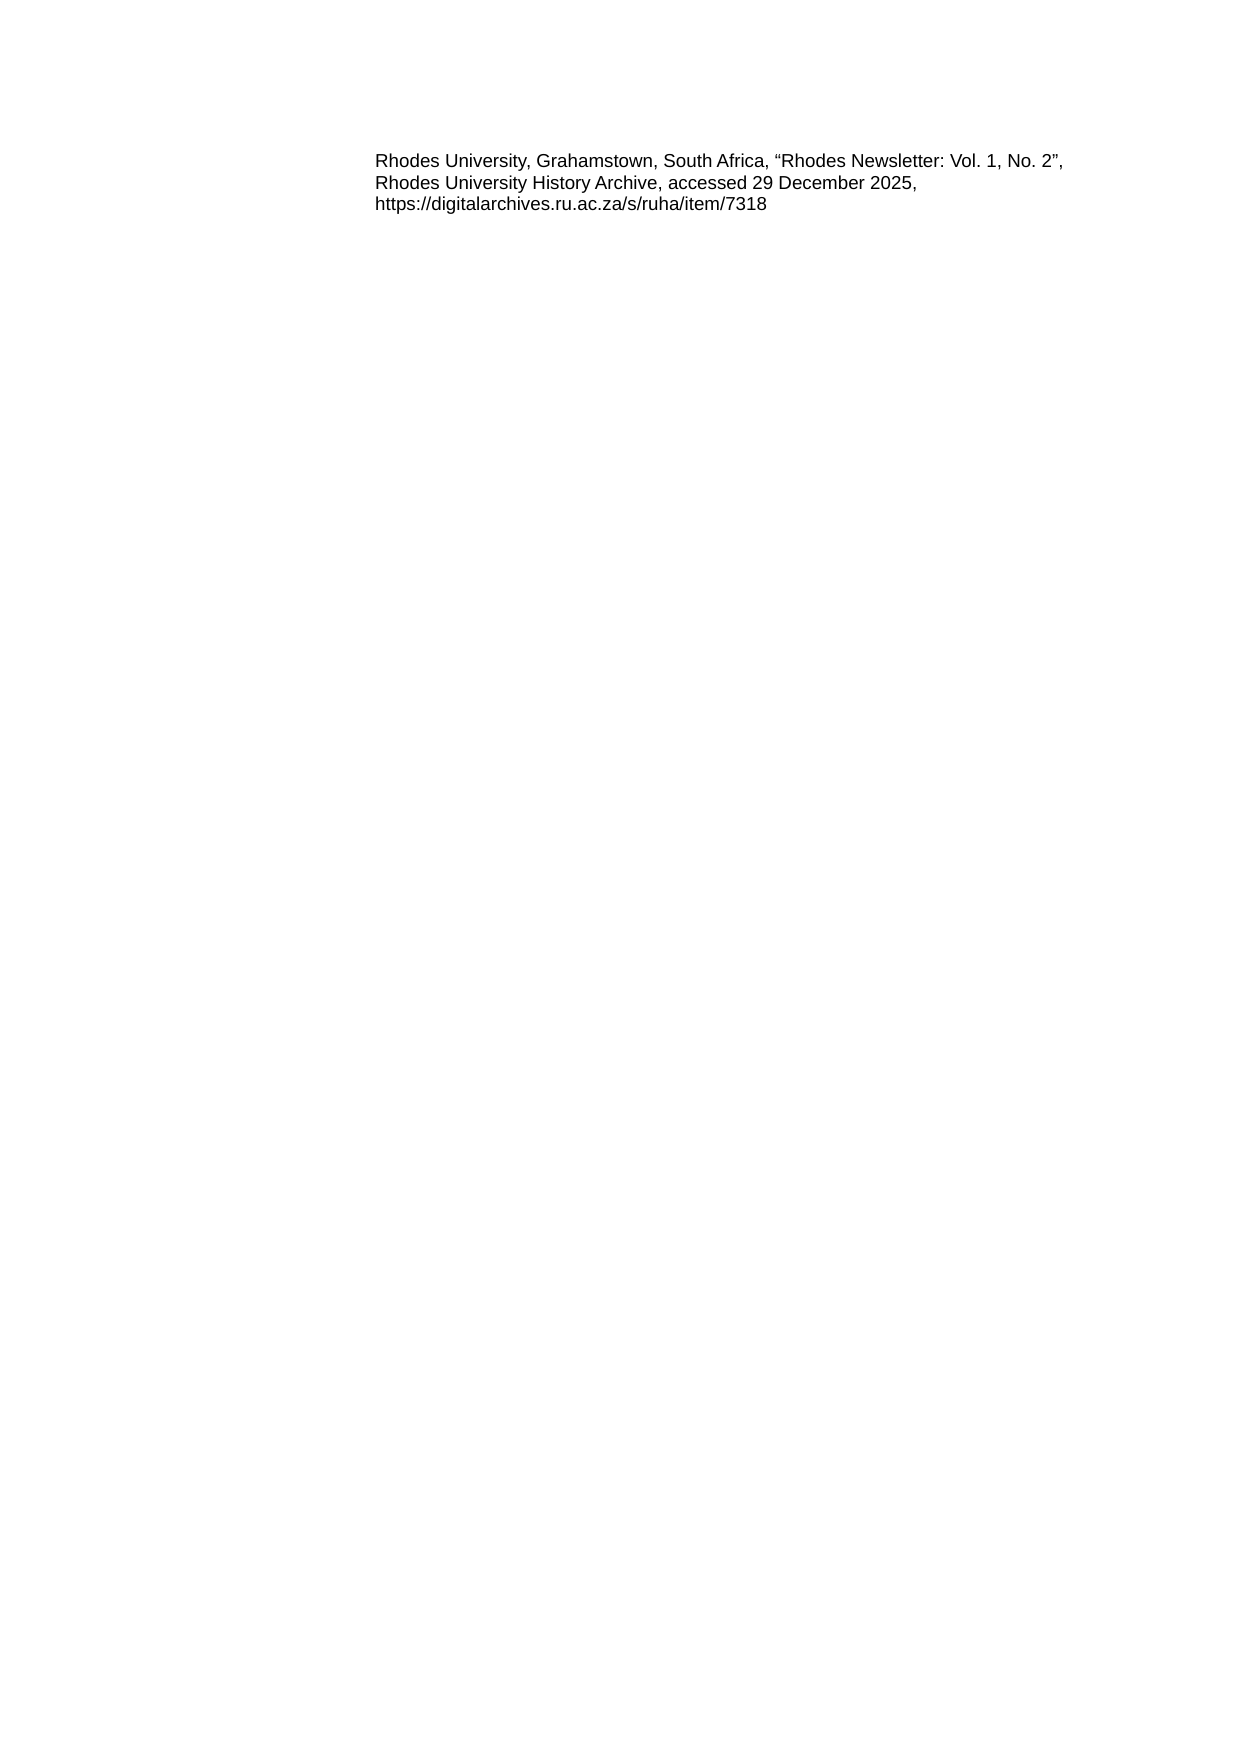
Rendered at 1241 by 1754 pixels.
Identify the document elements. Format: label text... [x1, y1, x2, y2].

text Rhodes University, Grahamstown, South Africa, “Rhodes Newsletter: Vol. 1, No. 2”, Rhodes University History Archive, accessed 29 December 2025, https://digitalarchives.ru.ac.za/s/ruha/item/7318 [375, 150, 1090, 215]
